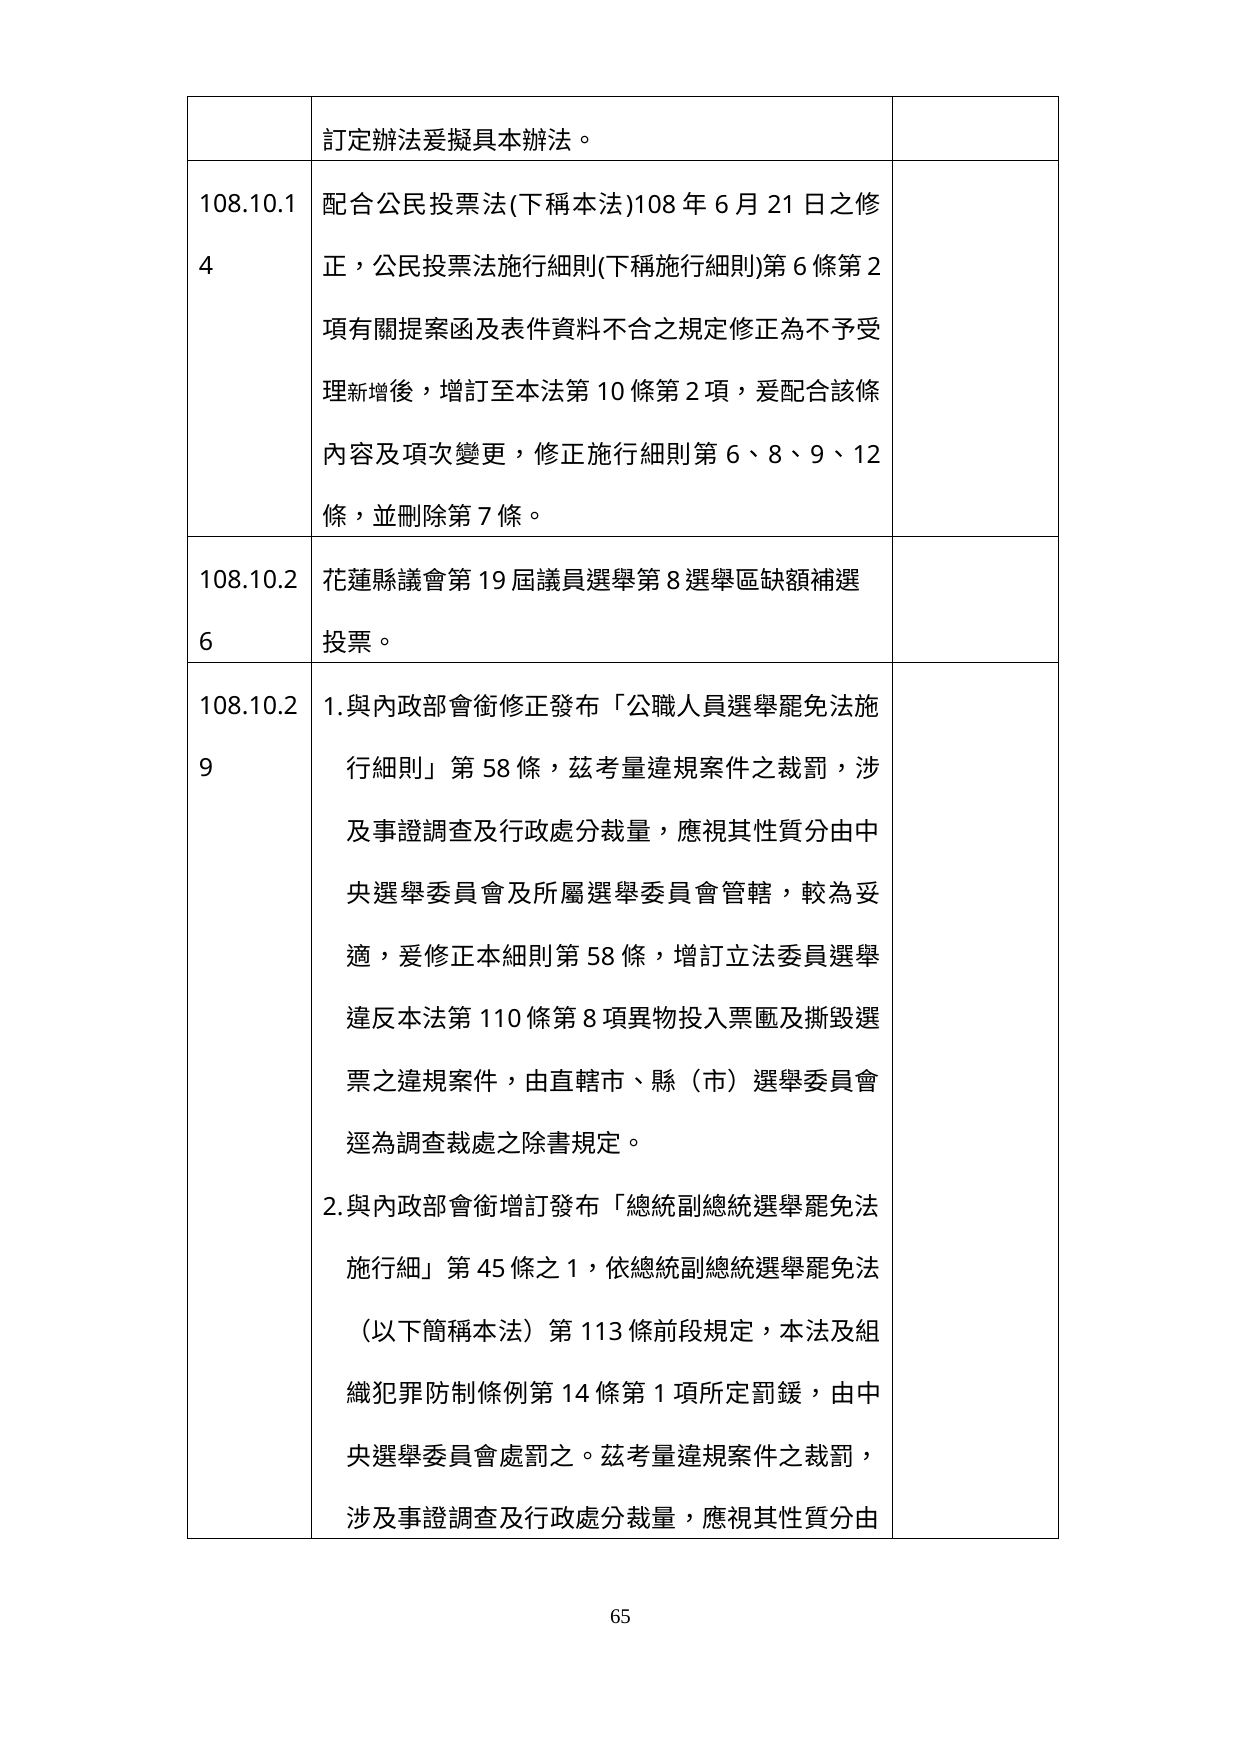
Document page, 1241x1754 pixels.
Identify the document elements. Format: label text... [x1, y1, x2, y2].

table_cell 訂定辦法爰擬具本辦法。 [312, 97, 892, 160]
table_cell [893, 537, 1058, 662]
table_cell 與內政部會銜修正發布「公職人員選舉罷免法施行細則」第58條，茲考量違規案件之裁罰，涉及事證調查及行政處分裁量，應視其性質分由中央選舉委員會及所屬選舉委員會管轄，較為妥適，爰修正本細則第58條，增訂立法委員選舉違反本法第110條第8項異物投入票匭及撕毀選票之違規案件，由直轄市、縣（市）選舉委員會逕為調查裁處之除書規定。 與內政部會銜增訂發布「總統副總統選舉罷免法施行細」第45條之1，依總統副總統選舉罷免法（以下簡稱本法）第113條前段規定，本法及組織犯罪防制條例第14條第1項所定罰鍰，由中央選舉委員會處罰之。茲考量違規案件之裁罰，涉及事證調查及行政處分裁量，應視其性質分由 [312, 663, 892, 1538]
table_cell [188, 97, 311, 160]
table_cell [893, 97, 1058, 160]
table_cell 配合公民投票法(下稱本法)108年6月21日之修正，公民投票法施行細則(下稱施行細則)第6條第2項有關提案函及表件資料不合之規定修正為不予受理新增後，增訂至本法第10條第2項，爰配合該條內容及項次變更，修正施行細則第6、8、9、12條，並刪除第7條。 [312, 161, 892, 536]
table_cell [893, 161, 1058, 536]
table_cell 108.10.29 [188, 663, 311, 1538]
table_cell [893, 663, 1058, 1538]
table_cell 108.10.26 [188, 537, 311, 662]
table_cell 108.10.14 [188, 161, 311, 536]
table_cell 花蓮縣議會第19屆議員選舉第8選舉區缺額補選投票。 [312, 537, 892, 662]
